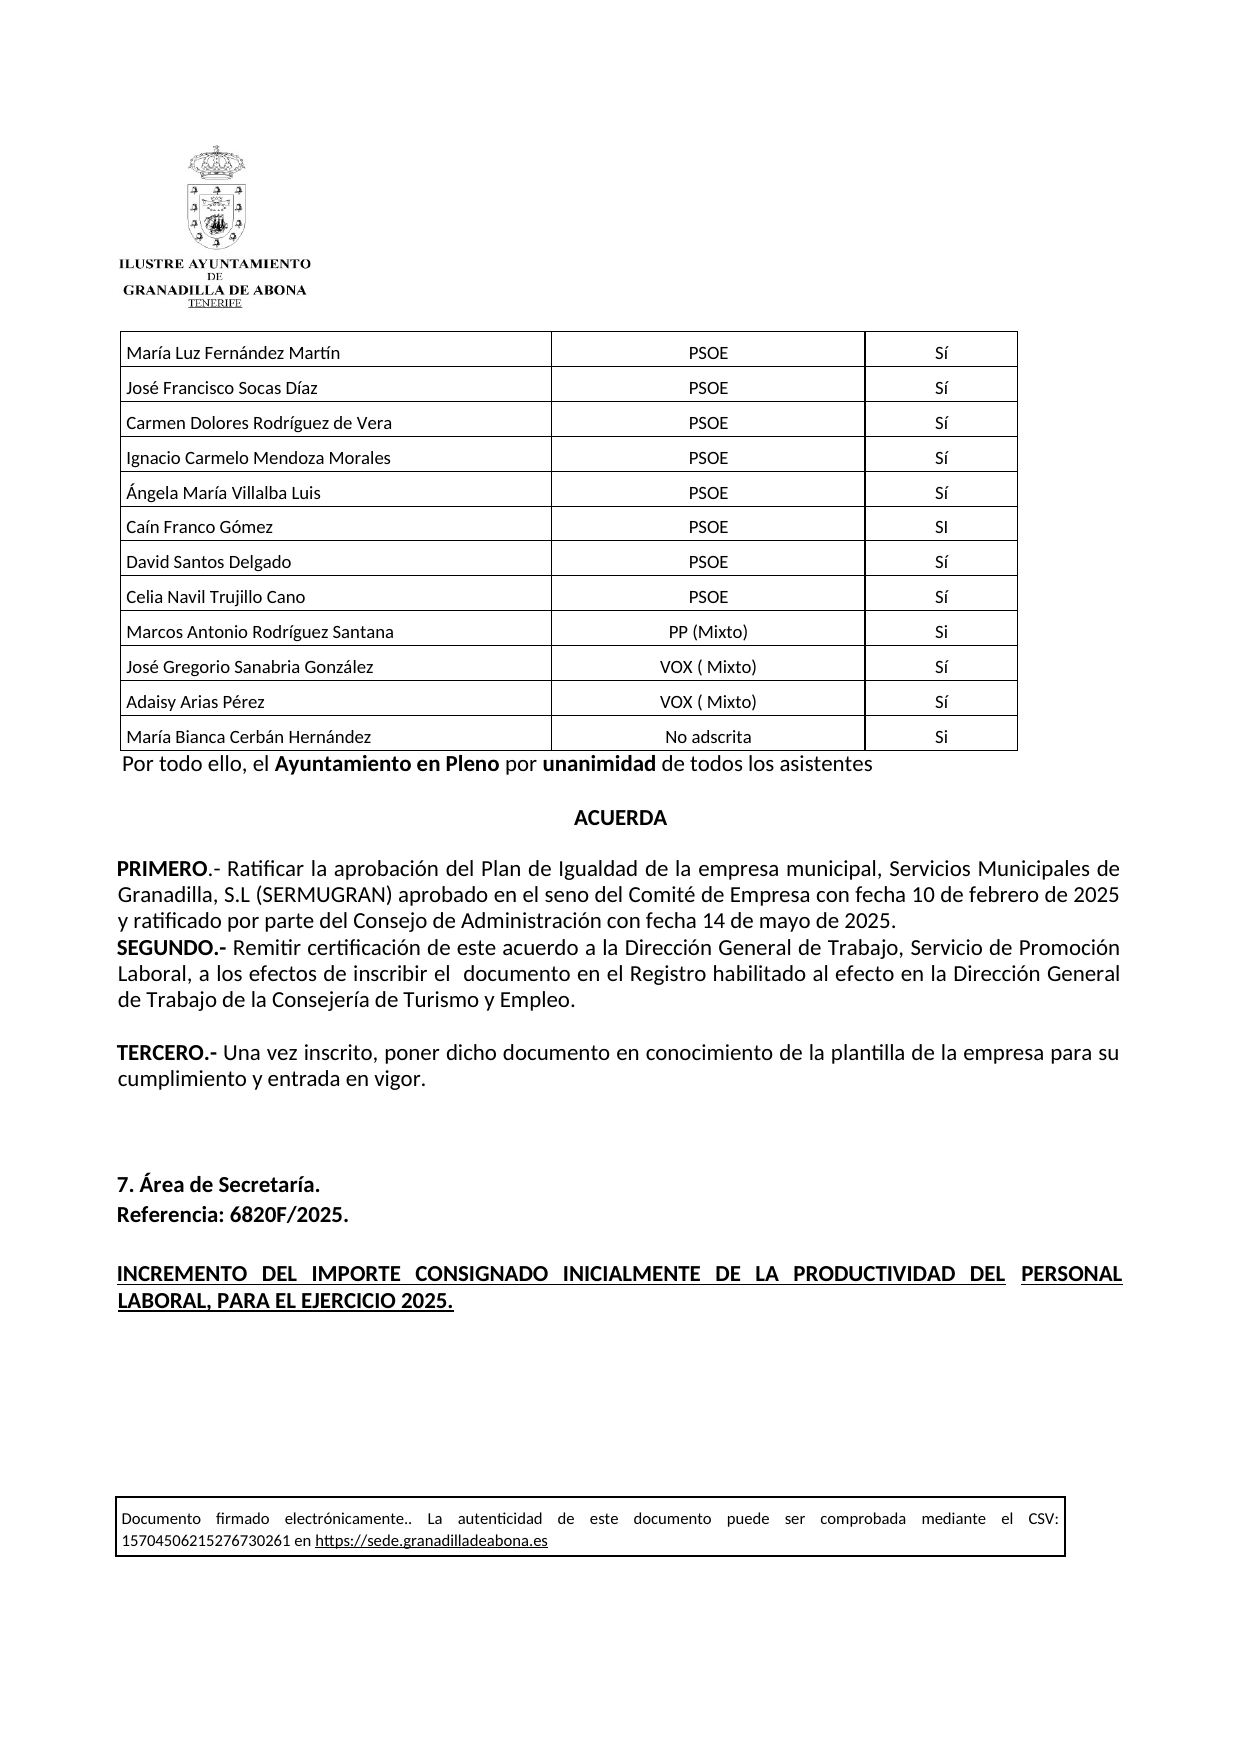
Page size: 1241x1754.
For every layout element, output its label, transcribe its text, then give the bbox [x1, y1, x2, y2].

table_cell SI [866, 507, 1017, 540]
text Por todo ello, el Ayuntamiento en Pleno por unanimidad de todos los asistentes [117, 751, 1122, 777]
table_cell María Bianca Cerbán Hernández [121, 716, 551, 750]
table_cell Celia Navil Trujillo Cano [121, 576, 551, 610]
table_cell David Santos Delgado [121, 541, 551, 575]
table_cell Sí [866, 681, 1017, 715]
table_cell María Luz Fernández Martín [121, 332, 551, 366]
table_cell Adaisy Arias Pérez [121, 681, 551, 715]
table_cell Sí [866, 541, 1017, 575]
table_cell Caín Franco Gómez [121, 507, 551, 540]
table_cell Marcos Antonio Rodríguez Santana [121, 611, 551, 645]
text Referencia: 6820F/2025. [117, 1200, 1122, 1228]
text SEGUNDO.- Remitir certificación de este acuerdo a la Dirección General de Trabajo, Servicio de Promoción Laboral, a los efectos de inscribir el documento en el Registro habilitado al efecto en la Dirección General de Trabajo de la Consejería de Turismo y Empleo. [117, 934, 1122, 1013]
table_cell Sí [866, 472, 1017, 506]
table_cell Sí [866, 367, 1017, 401]
text 7. Área de Secretaría. [117, 1170, 1122, 1198]
table_cell PSOE [552, 402, 864, 436]
table_cell PSOE [552, 437, 864, 471]
table_cell Sí [866, 402, 1017, 436]
table_cell VOX ( Mixto) [552, 646, 864, 680]
table_cell PSOE [552, 367, 864, 401]
table_cell Sí [866, 646, 1017, 680]
text TERCERO.- Una vez inscrito, poner dicho documento en conocimiento de la plantilla de la empresa para su cumplimiento y entrada en vigor. [117, 1039, 1122, 1092]
text PRIMERO.- Ratificar la aprobación del Plan de Igualdad de la empresa municipal, Servicios Municipales de Granadilla, S.L (SERMUGRAN) aprobado en el seno del Comité de Empresa con fecha 10 de febrero de 2025 y ratificado por parte del Consejo de Administración con fecha 14 de mayo de 2025. [117, 856, 1122, 934]
table_cell PSOE [552, 507, 864, 540]
table_cell Carmen Dolores Rodríguez de Vera [121, 402, 551, 436]
table_cell Sí [866, 437, 1017, 471]
table_cell Si [866, 716, 1017, 750]
table_cell No adscrita [552, 716, 864, 750]
table_cell PSOE [552, 576, 864, 610]
subtitle ACUERDA [119, 803, 1122, 831]
table_cell PSOE [552, 541, 864, 575]
table_cell PSOE [552, 472, 864, 506]
table_cell Ignacio Carmelo Mendoza Morales [121, 437, 551, 471]
table_cell Sí [866, 332, 1017, 366]
table_cell Sí [866, 576, 1017, 610]
table_cell PP (Mixto) [552, 611, 864, 645]
table_cell VOX ( Mixto) [552, 681, 864, 715]
table_cell José Francisco Socas Díaz [121, 367, 551, 401]
table_cell PSOE [552, 332, 864, 366]
table_cell José Gregorio Sanabria González [121, 646, 551, 680]
table_cell Ángela María Villalba Luis [121, 472, 551, 506]
table_cell Si [866, 611, 1017, 645]
text INCREMENTO DEL IMPORTE CONSIGNADO INICIALMENTE DE LA PRODUCTIVIDAD DEL PERSONAL LABORAL, PARA EL EJERCICIO 2025. [117, 1260, 1122, 1314]
